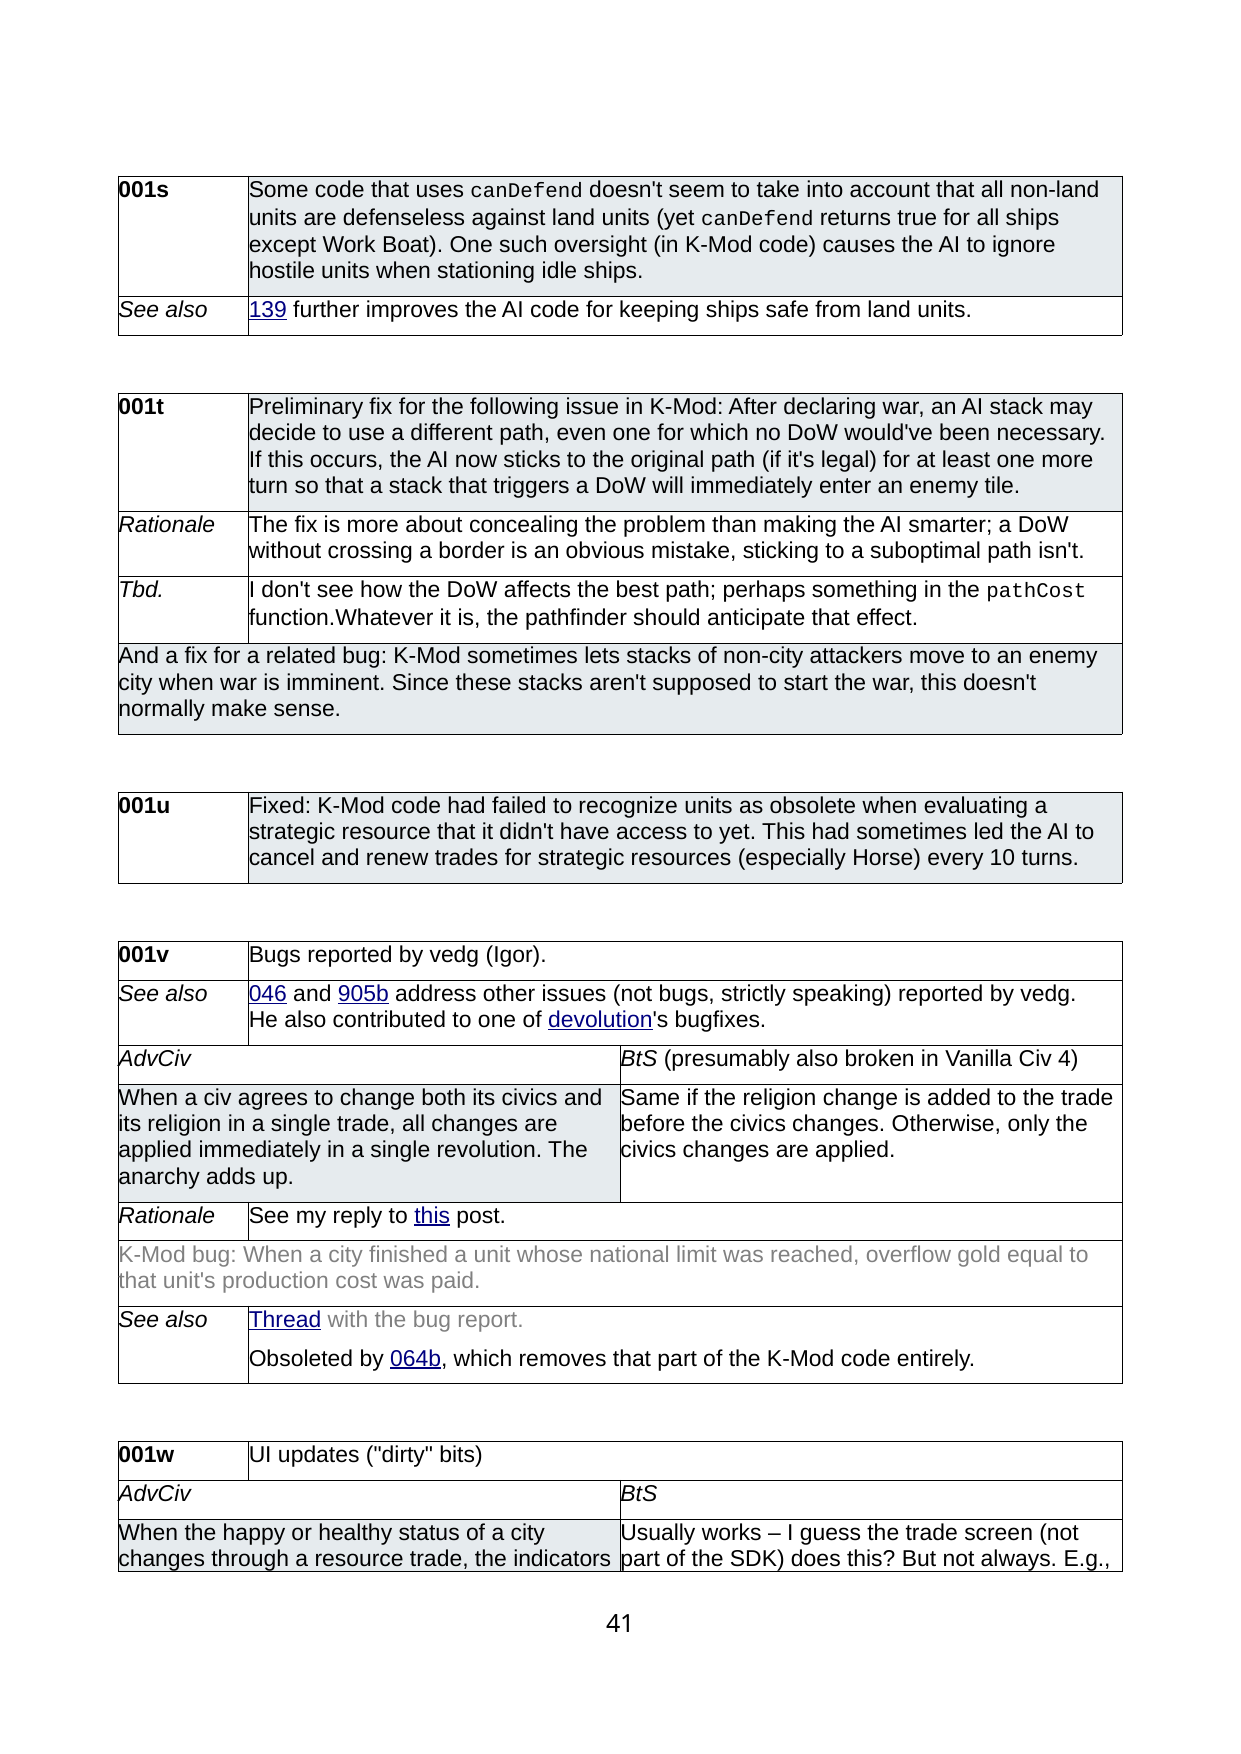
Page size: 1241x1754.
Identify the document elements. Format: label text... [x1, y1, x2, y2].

table_cell See also [119, 1307, 248, 1383]
table_cell See also [119, 981, 248, 1045]
table_cell And a fix for a related bug: K-Mod sometimes lets stacks of non-city attackers move to an enemy city when war is imminent. Since these stacks aren't supposed to start the war, this doesn't normally make sense. [119, 644, 1122, 734]
table_cell Rationale [119, 512, 248, 576]
table_header 001s [119, 177, 248, 296]
table_cell See my reply to this post. [249, 1203, 1122, 1240]
table_cell Thread with the bug report. Obsoleted by 064b, which removes that part of the K-Mod code entirely. [249, 1307, 1122, 1383]
table_cell When the happy or healthy status of a city changes through a resource trade, the indicators [119, 1520, 620, 1571]
table_cell K-Mod bug: When a city finished a unit whose national limit was reached, overflow gold equal to that unit's production cost was paid. [119, 1241, 1122, 1306]
table_cell Tbd. [119, 577, 248, 642]
table_cell See also [119, 297, 248, 335]
table_header 001v [119, 942, 248, 979]
table_cell Rationale [119, 1203, 248, 1240]
table_header 001t [119, 394, 248, 511]
table_header Some code that uses canDefend doesn't seem to take into account that all non-land units are defenseless against land units (yet canDefend returns true for all ships except Work Boat). One such oversight (in K-Mod code) causes the AI to ignore hostile units when stationing idle ships. [249, 177, 1122, 296]
table_header Bugs reported by vedg (Igor). [249, 942, 1122, 979]
table_cell Usually works – I guess the trade screen (not part of the SDK) does this? But not always. E.g., [621, 1520, 1122, 1571]
table_cell I don't see how the DoW affects the best path; perhaps something in the pathCost function.Whatever it is, the pathfinder should anticipate that effect. [249, 577, 1122, 642]
table_cell The fix is more about concealing the problem than making the AI smarter; a DoW without crossing a border is an obvious mistake, sticking to a suboptimal path isn't. [249, 512, 1122, 576]
table_header 001w [119, 1442, 248, 1480]
table_cell 139 further improves the AI code for keeping ships safe from land units. [249, 297, 1122, 335]
table_header UI updates ("dirty" bits) [249, 1442, 1122, 1480]
table_cell When a civ agrees to change both its civics and its religion in a single trade, all changes are applied immediately in a single revolution. The anarchy adds up. [119, 1085, 620, 1202]
table_header Preliminary fix for the following issue in K-Mod: After declaring war, an AI stack may decide to use a different path, even one for which no DoW would've been necessary. If this occurs, the AI now sticks to the original path (if it's legal) for at least one more turn so that a stack that triggers a DoW will immediately enter an enemy tile. [249, 394, 1122, 511]
table_header 001u [119, 793, 248, 883]
table_cell BtS (presumably also broken in Vanilla Civ 4) [621, 1046, 1122, 1084]
table_cell AdvCiv [119, 1481, 620, 1518]
table_cell 046 and 905b address other issues (not bugs, strictly speaking) reported by vedg. He also contributed to one of devolution's bugfixes. [249, 981, 1122, 1045]
table_cell Same if the religion change is added to the trade before the civics changes. Otherwise, only the civics changes are applied. [621, 1085, 1122, 1202]
table_header Fixed: K-Mod code had failed to recognize units as obsolete when evaluating a strategic resource that it didn't have access to yet. This had sometimes led the AI to cancel and renew trades for strategic resources (especially Horse) every 10 turns. [249, 793, 1122, 883]
table_cell BtS [621, 1481, 1122, 1518]
table_cell AdvCiv [119, 1046, 620, 1084]
